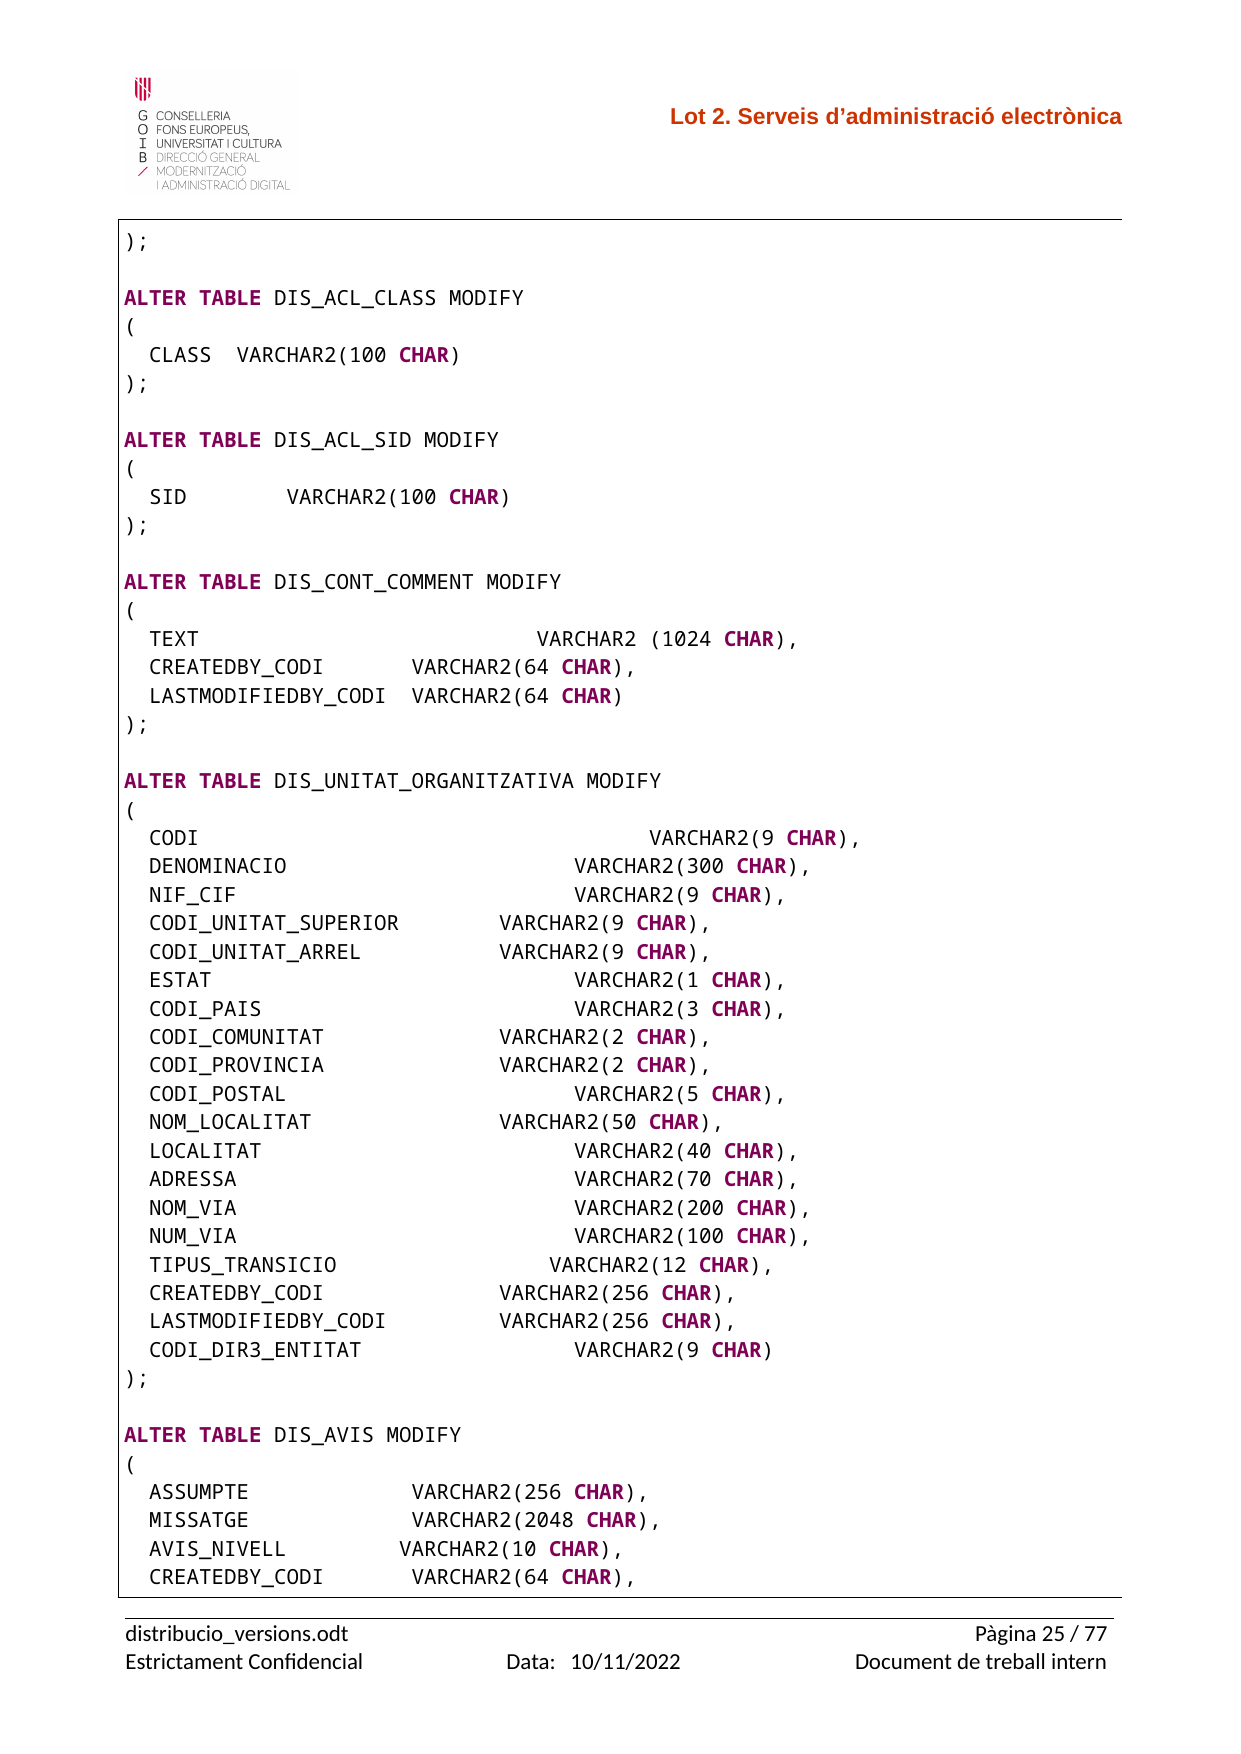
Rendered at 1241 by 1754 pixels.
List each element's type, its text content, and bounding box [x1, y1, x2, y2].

table_header ); ALTER TABLE DIS_ACL_CLASS MODIFY ( CLASS VARCHAR2(100 CHAR) ); ALTER TABLE DIS_ACL_SID MODIFY ( SID VARCHAR2(100 CHAR) ); ALTER TABLE DIS_CONT_COMMENT MODIFY ( TEXT VARCHAR2 (1024 CHAR), CREATEDBY_CODI VARCHAR2(64 CHAR), LASTMODIFIEDBY_CODI VARCHAR2(64 CHAR) ); ALTER TABLE DIS_UNITAT_ORGANITZATIVA MODIFY ( CODI VARCHAR2(9 CHAR), DENOMINACIO VARCHAR2(300 CHAR), NIF_CIF VARCHAR2(9 CHAR), CODI_UNITAT_SUPERIOR VARCHAR2(9 CHAR), CODI_UNITAT_ARREL VARCHAR2(9 CHAR), ESTAT VARCHAR2(1 CHAR), CODI_PAIS VARCHAR2(3 CHAR), CODI_COMUNITAT VARCHAR2(2 CHAR), CODI_PROVINCIA VARCHAR2(2 CHAR), CODI_POSTAL VARCHAR2(5 CHAR), NOM_LOCALITAT VARCHAR2(50 CHAR), LOCALITAT VARCHAR2(40 CHAR), ADRESSA VARCHAR2(70 CHAR), NOM_VIA VARCHAR2(200 CHAR), NUM_VIA VARCHAR2(100 CHAR), TIPUS_TRANSICIO VARCHAR2(12 CHAR), CREATEDBY_CODI VARCHAR2(256 CHAR), LASTMODIFIEDBY_CODI VARCHAR2(256 CHAR), CODI_DIR3_ENTITAT VARCHAR2(9 CHAR) ); ALTER TABLE DIS_AVIS MODIFY ( ASSUMPTE VARCHAR2(256 CHAR), MISSATGE VARCHAR2(2048 CHAR), AVIS_NIVELL VARCHAR2(10 CHAR), CREATEDBY_CODI VARCHAR2(64 CHAR), [119, 220, 1122, 1597]
picture [126, 70, 299, 197]
